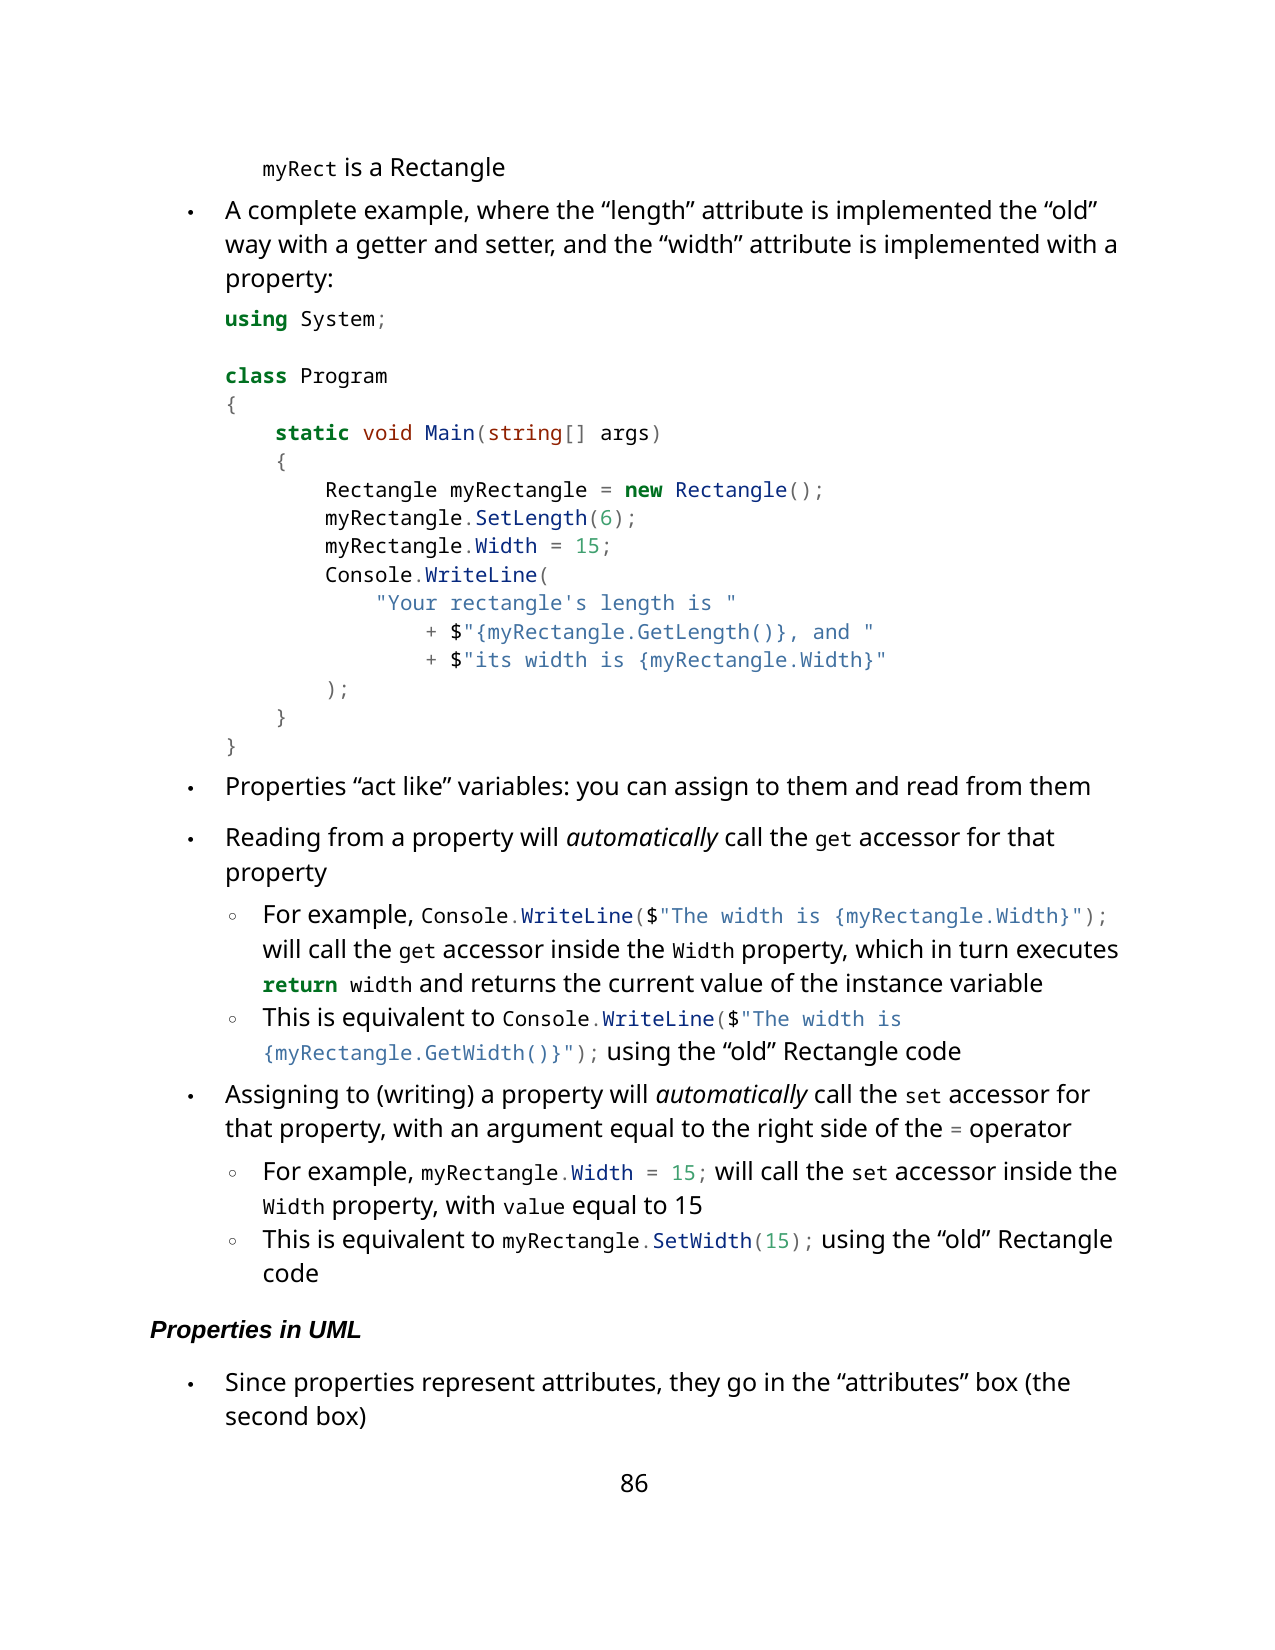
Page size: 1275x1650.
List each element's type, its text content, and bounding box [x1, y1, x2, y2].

list This is equivalent to Console.WriteLine($"The width is {myRectangle.GetWidth()}"); using the “old” Rectangle code [225, 999, 1125, 1067]
list Console.WriteLine( [187, 560, 1125, 588]
list { [187, 389, 1125, 418]
subtitle Properties in UML [150, 1315, 1125, 1343]
list "Your rectangle's length is " [187, 588, 1125, 617]
list myRect is a Rectangle [225, 150, 1125, 184]
list This is equivalent to myRectangle.SetWidth(15); using the “old” Rectangle code [225, 1222, 1125, 1290]
list } [187, 731, 1125, 759]
list static void Main(string[] args) [187, 418, 1125, 446]
list ); [187, 674, 1125, 702]
list A complete example, where the “length” attribute is implemented the “old” way with a getter and setter, and the “width” attribute is implemented with a property: [187, 193, 1125, 295]
list Since properties represent attributes, they go in the “attributes” box (the second box) [187, 1365, 1125, 1433]
list { [187, 446, 1125, 475]
list Properties “act like” variables: you can assign to them and read from them [187, 768, 1125, 802]
list For example, Console.WriteLine($"The width is {myRectangle.Width}"); will call the get accessor inside the Width property, which in turn executes return width and returns the current value of the instance variable [225, 897, 1125, 999]
list myRectangle.SetLength(6); [187, 503, 1125, 532]
list Assigning to (writing) a property will automatically call the set accessor for that property, with an argument equal to the right side of the = operator [187, 1076, 1125, 1144]
list + $"{myRectangle.GetLength()}, and " [187, 617, 1125, 645]
list For example, myRectangle.Width = 15; will call the set accessor inside the Width property, with value equal to 15 [225, 1153, 1125, 1222]
list myRectangle.Width = 15; [187, 532, 1125, 560]
list class Program [187, 361, 1125, 389]
list + $"its width is {myRectangle.Width}" [187, 645, 1125, 674]
list } [187, 702, 1125, 731]
list using System; [187, 304, 1125, 333]
list Reading from a property will automatically call the get accessor for that property [187, 820, 1125, 888]
list Rectangle myRectangle = new Rectangle(); [187, 475, 1125, 503]
